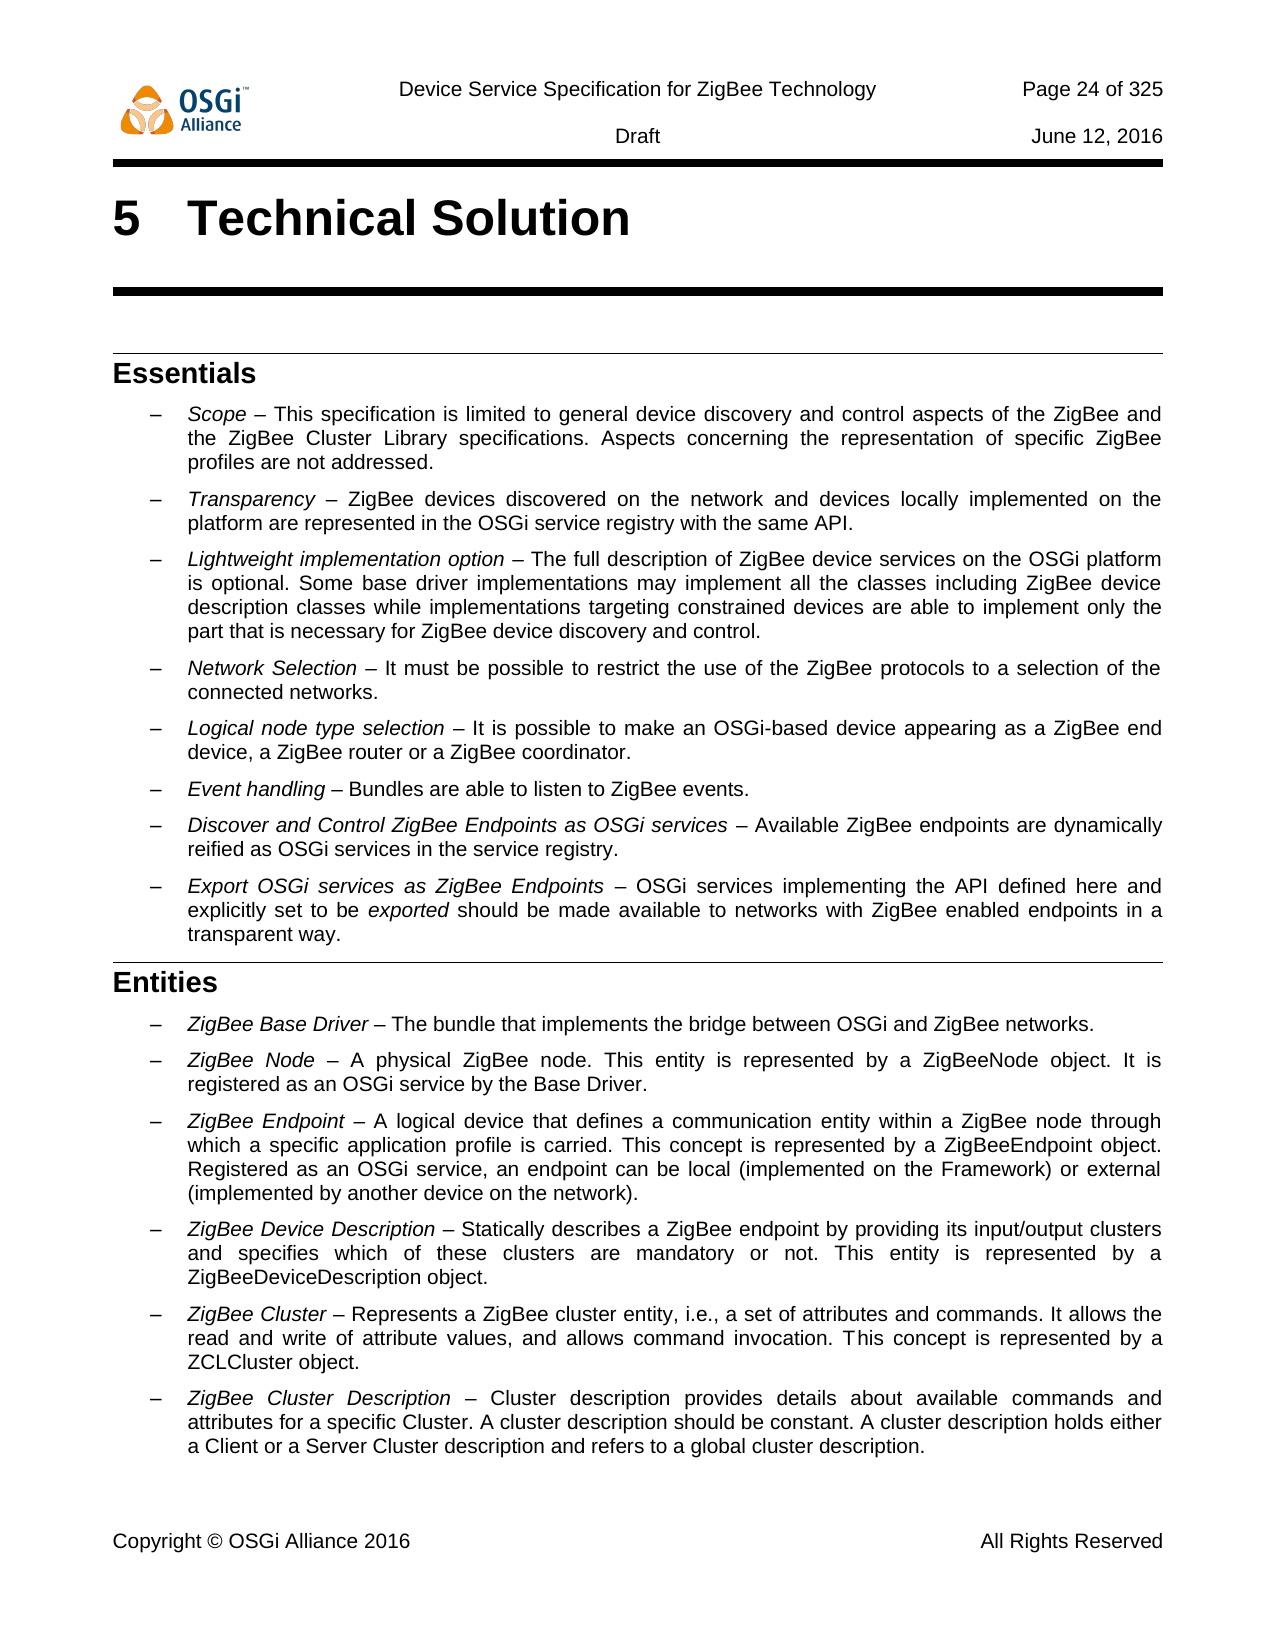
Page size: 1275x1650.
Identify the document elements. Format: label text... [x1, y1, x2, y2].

list ZigBee Cluster – Represents a ZigBee cluster entity, i.e., a set of attributes and commands. It allows the read and write of attribute values, and allows command invocation. This concept is represented by a ZCLCluster object. [150, 1301, 1163, 1373]
list Event handling – Bundles are able to listen to ZigBee events. [150, 777, 1163, 801]
list Logical node type selection – It is possible to make an OSGi-based device appearing as a ZigBee end device, a ZigBee router or a ZigBee coordinator. [150, 716, 1163, 764]
list ZigBee Device Description – Statically describes a ZigBee endpoint by providing its input/output clusters and specifies which of these clusters are mandatory or not. This entity is represented by a ZigBeeDeviceDescription object. [150, 1217, 1163, 1289]
list Lightweight implementation option – The full description of ZigBee device services on the OSGi platform is optional. Some base driver implementations may implement all the classes including ZigBee device description classes while implementations targeting constrained devices are able to implement only the part that is necessary for ZigBee device discovery and control. [150, 547, 1163, 643]
picture [113, 78, 257, 142]
list ZigBee Node – A physical ZigBee node. This entity is represented by a ZigBeeNode object. It is registered as an OSGi service by the Base Driver. [150, 1048, 1163, 1096]
subtitle Entities [112, 963, 1163, 999]
list ZigBee Cluster Description – Cluster description provides details about available commands and attributes for a specific Cluster. A cluster description should be constant. A cluster description holds either a Client or a Server Cluster description and refers to a global cluster description. [150, 1386, 1163, 1458]
list Export OSGi services as ZigBee Endpoints – OSGi services implementing the API defined here and explicitly set to be exported should be made available to networks with ZigBee enabled endpoints in a transparent way. [150, 874, 1163, 946]
list Transparency – ZigBee devices discovered on the network and devices locally implemented on the platform are represented in the OSGi service registry with the same API. [150, 487, 1163, 534]
subtitle Technical Solution [112, 160, 1163, 296]
list ZigBee Base Driver – The bundle that implements the bridge between OSGi and ZigBee networks. [150, 1011, 1163, 1036]
list ZigBee Endpoint – A logical device that defines a communication entity within a ZigBee node through which a specific application profile is carried. This concept is represented by a ZigBeeEndpoint object. Registered as an OSGi service, an endpoint can be local (implemented on the Framework) or external (implemented by another device on the network). [150, 1108, 1163, 1204]
list Discover and Control ZigBee Endpoints as OSGi services – Available ZigBee endpoints are dynamically reified as OSGi services in the service registry. [150, 813, 1163, 861]
subtitle Essentials [112, 354, 1163, 389]
list Network Selection – It must be possible to restrict the use of the ZigBee protocols to a selection of the connected networks. [150, 656, 1163, 703]
list Scope – This specification is limited to general device discovery and control aspects of the ZigBee and the ZigBee Cluster Library specifications. Aspects concerning the representation of specific ZigBee profiles are not addressed. [150, 402, 1163, 474]
